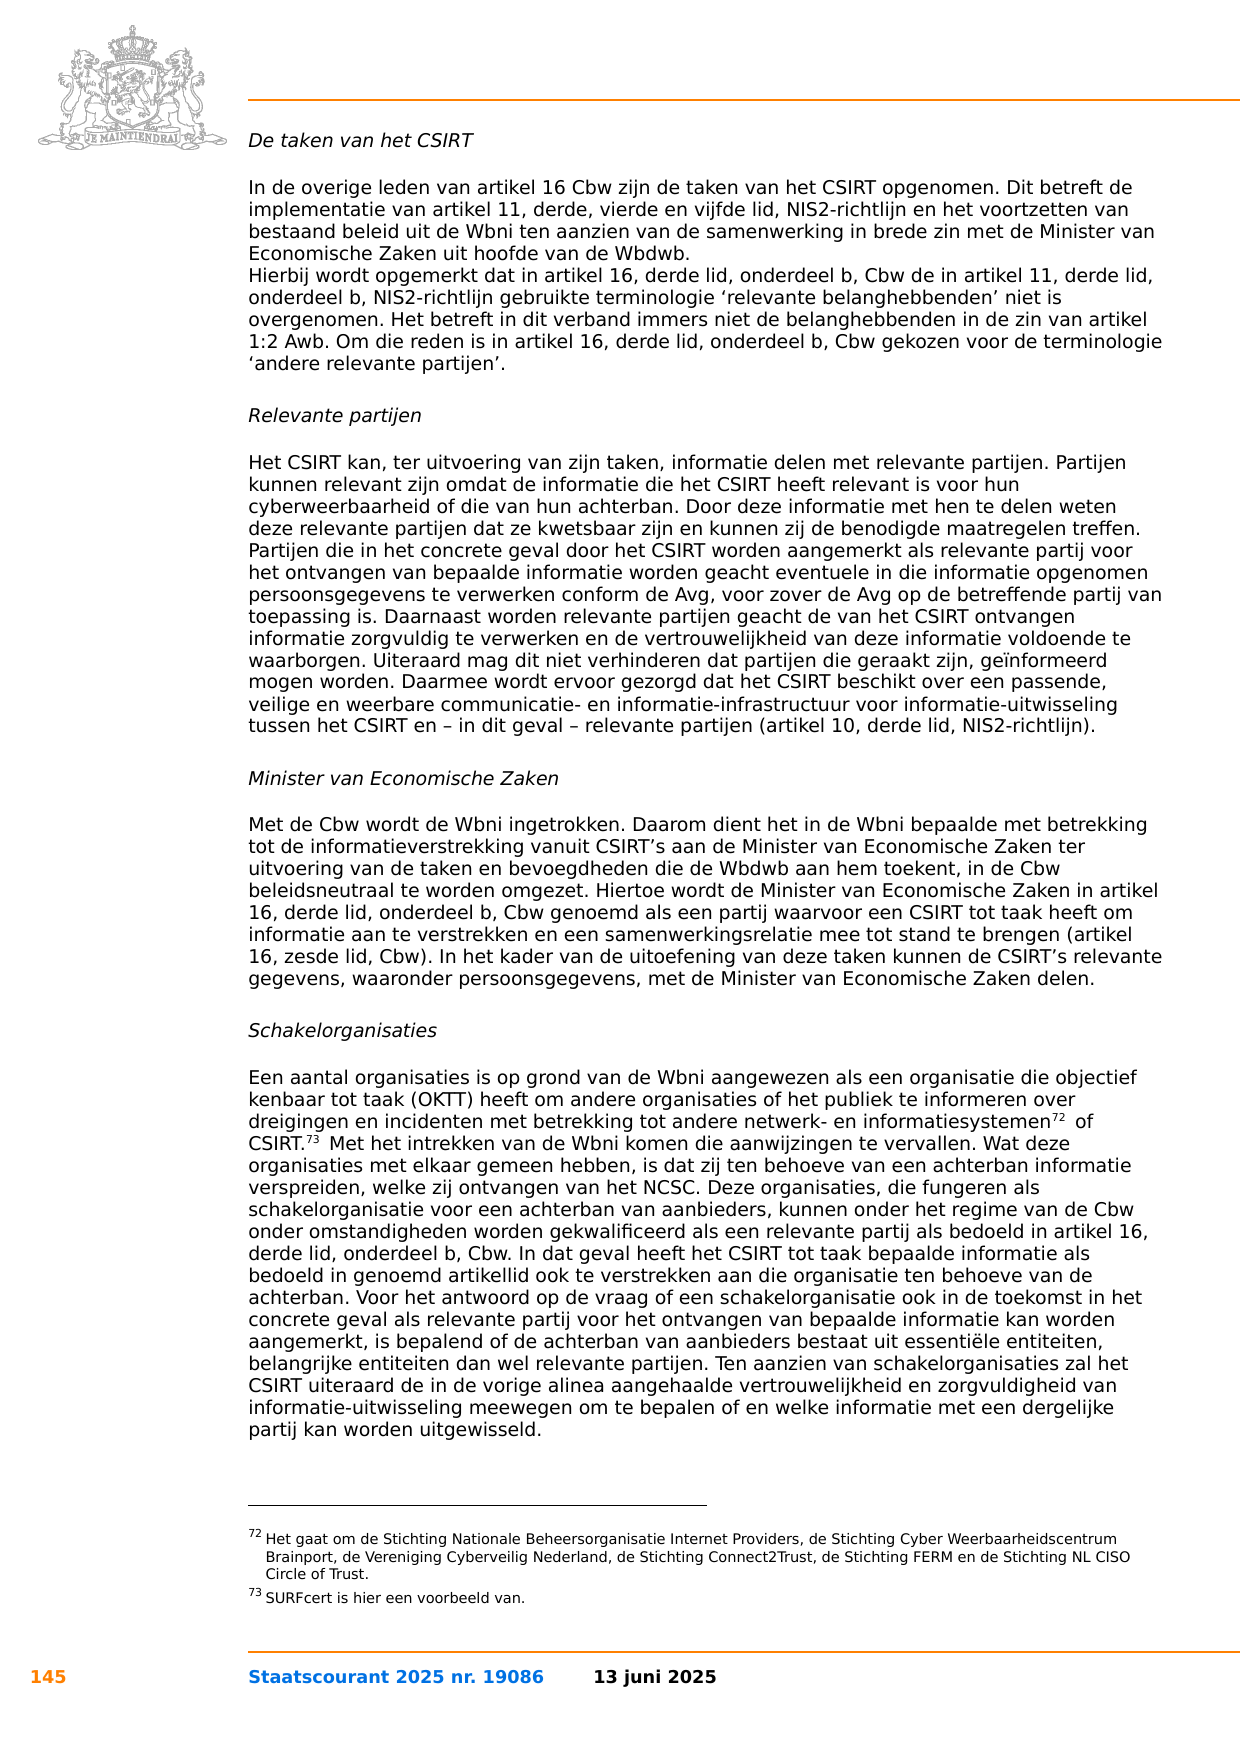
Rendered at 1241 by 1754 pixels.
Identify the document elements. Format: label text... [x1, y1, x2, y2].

subtitle Schakelorganisaties [248, 1020, 1163, 1042]
text Met de Cbw wordt de Wbni ingetrokken. Daarom dient het in de Wbni bepaalde met betrekking tot de informatieverstrekking vanuit CSIRT’s aan de Minister van Economische Zaken ter uitvoering van de taken en bevoegdheden die de Wbdwb aan hem toekent, in de Cbw beleidsneutraal te worden omgezet. Hiertoe wordt de Minister van Economische Zaken in artikel 16, derde lid, onderdeel b, Cbw genoemd als een partij waarvoor een CSIRT tot taak heeft om informatie aan te verstrekken en een samenwerkingsrelatie mee tot stand te brengen (artikel 16, zesde lid, Cbw). In het kader van de uitoefening van deze taken kunnen de CSIRT’s relevante gegevens, waaronder persoonsgegevens, met de Minister van Economische Zaken delen. [248, 814, 1163, 990]
text Hierbij wordt opgemerkt dat in artikel 16, derde lid, onderdeel b, Cbw de in artikel 11, derde lid, onderdeel b, NIS2-richtlijn gebruikte terminologie ‘relevante belanghebbenden’ niet is overgenomen. Het betreft in dit verband immers niet de belanghebbenden in de zin van artikel 1:2 Awb. Om die reden is in artikel 16, derde lid, onderdeel b, Cbw gekozen voor de terminologie ‘andere relevante partijen’. [248, 265, 1163, 375]
picture [38, 25, 227, 150]
subtitle De taken van het CSIRT [248, 130, 1163, 152]
text Het CSIRT kan, ter uitvoering van zijn taken, informatie delen met relevante partijen. Partijen kunnen relevant zijn omdat de informatie die het CSIRT heeft relevant is voor hun cyberweerbaarheid of die van hun achterban. Door deze informatie met hen te delen weten deze relevante partijen dat ze kwetsbaar zijn en kunnen zij de benodigde maatregelen treffen. [248, 452, 1163, 539]
subtitle Relevante partijen [248, 405, 1163, 427]
text In de overige leden van artikel 16 Cbw zijn de taken van het CSIRT opgenomen. Dit betreft de implementatie van artikel 11, derde, vierde en vijfde lid, NIS2-richtlijn en het voortzetten van bestaand beleid uit de Wbni ten aanzien van de samenwerking in brede zin met de Minister van Economische Zaken uit hoofde van de Wbdwb. [248, 177, 1163, 265]
text SURFcert is hier een voorbeeld van. [248, 1586, 1163, 1608]
text Het gaat om de Stichting Nationale Beheersorganisatie Internet Providers, de Stichting Cyber Weerbaarheidscentrum Brainport, de Vereniging Cyberveilig Nederland, de Stichting Connect2Trust, de Stichting FERM en de Stichting NL CISO Circle of Trust. [248, 1527, 1163, 1583]
subtitle Minister van Economische Zaken [248, 767, 1163, 789]
text Een aantal organisaties is op grond van de Wbni aangewezen als een organisatie die objectief kenbaar tot taak (OKTT) heeft om andere organisaties of het publiek te informeren over dreigingen en incidenten met betrekking tot andere netwerk- en informatiesystemen of CSIRT. Met het intrekken van de Wbni komen die aanwijzingen te vervallen. Wat deze organisaties met elkaar gemeen hebben, is dat zij ten behoeve van een achterban informatie verspreiden, welke zij ontvangen van het NCSC. Deze organisaties, die fungeren als schakelorganisatie voor een achterban van aanbieders, kunnen onder het regime van de Cbw onder omstandigheden worden gekwalificeerd als een relevante partij als bedoeld in artikel 16, derde lid, onderdeel b, Cbw. In dat geval heeft het CSIRT tot taak bepaalde informatie als bedoeld in genoemd artikellid ook te verstrekken aan die organisatie ten behoeve van de achterban. Voor het antwoord op de vraag of een schakelorganisatie ook in de toekomst in het concrete geval als relevante partij voor het ontvangen van bepaalde informatie kan worden aangemerkt, is bepalend of de achterban van aanbieders bestaat uit essentiële entiteiten, belangrijke entiteiten dan wel relevante partijen. Ten aanzien van schakelorganisaties zal het CSIRT uiteraard de in de vorige alinea aangehaalde vertrouwelijkheid en zorgvuldigheid van informatie-uitwisseling meewegen om te bepalen of en welke informatie met een dergelijke partij kan worden uitgewisseld. [248, 1067, 1163, 1441]
text Partijen die in het concrete geval door het CSIRT worden aangemerkt als relevante partij voor het ontvangen van bepaalde informatie worden geacht eventuele in die informatie opgenomen persoonsgegevens te verwerken conform de Avg, voor zover de Avg op de betreffende partij van toepassing is. Daarnaast worden relevante partijen geacht de van het CSIRT ontvangen informatie zorgvuldig te verwerken en de vertrouwelijkheid van deze informatie voldoende te waarborgen. Uiteraard mag dit niet verhinderen dat partijen die geraakt zijn, geïnformeerd mogen worden. Daarmee wordt ervoor gezorgd dat het CSIRT beschikt over een passende, veilige en weerbare communicatie- en informatie-infrastructuur voor informatie-uitwisseling tussen het CSIRT en – in dit geval – relevante partijen (artikel 10, derde lid, NIS2-richtlijn). [248, 539, 1163, 737]
